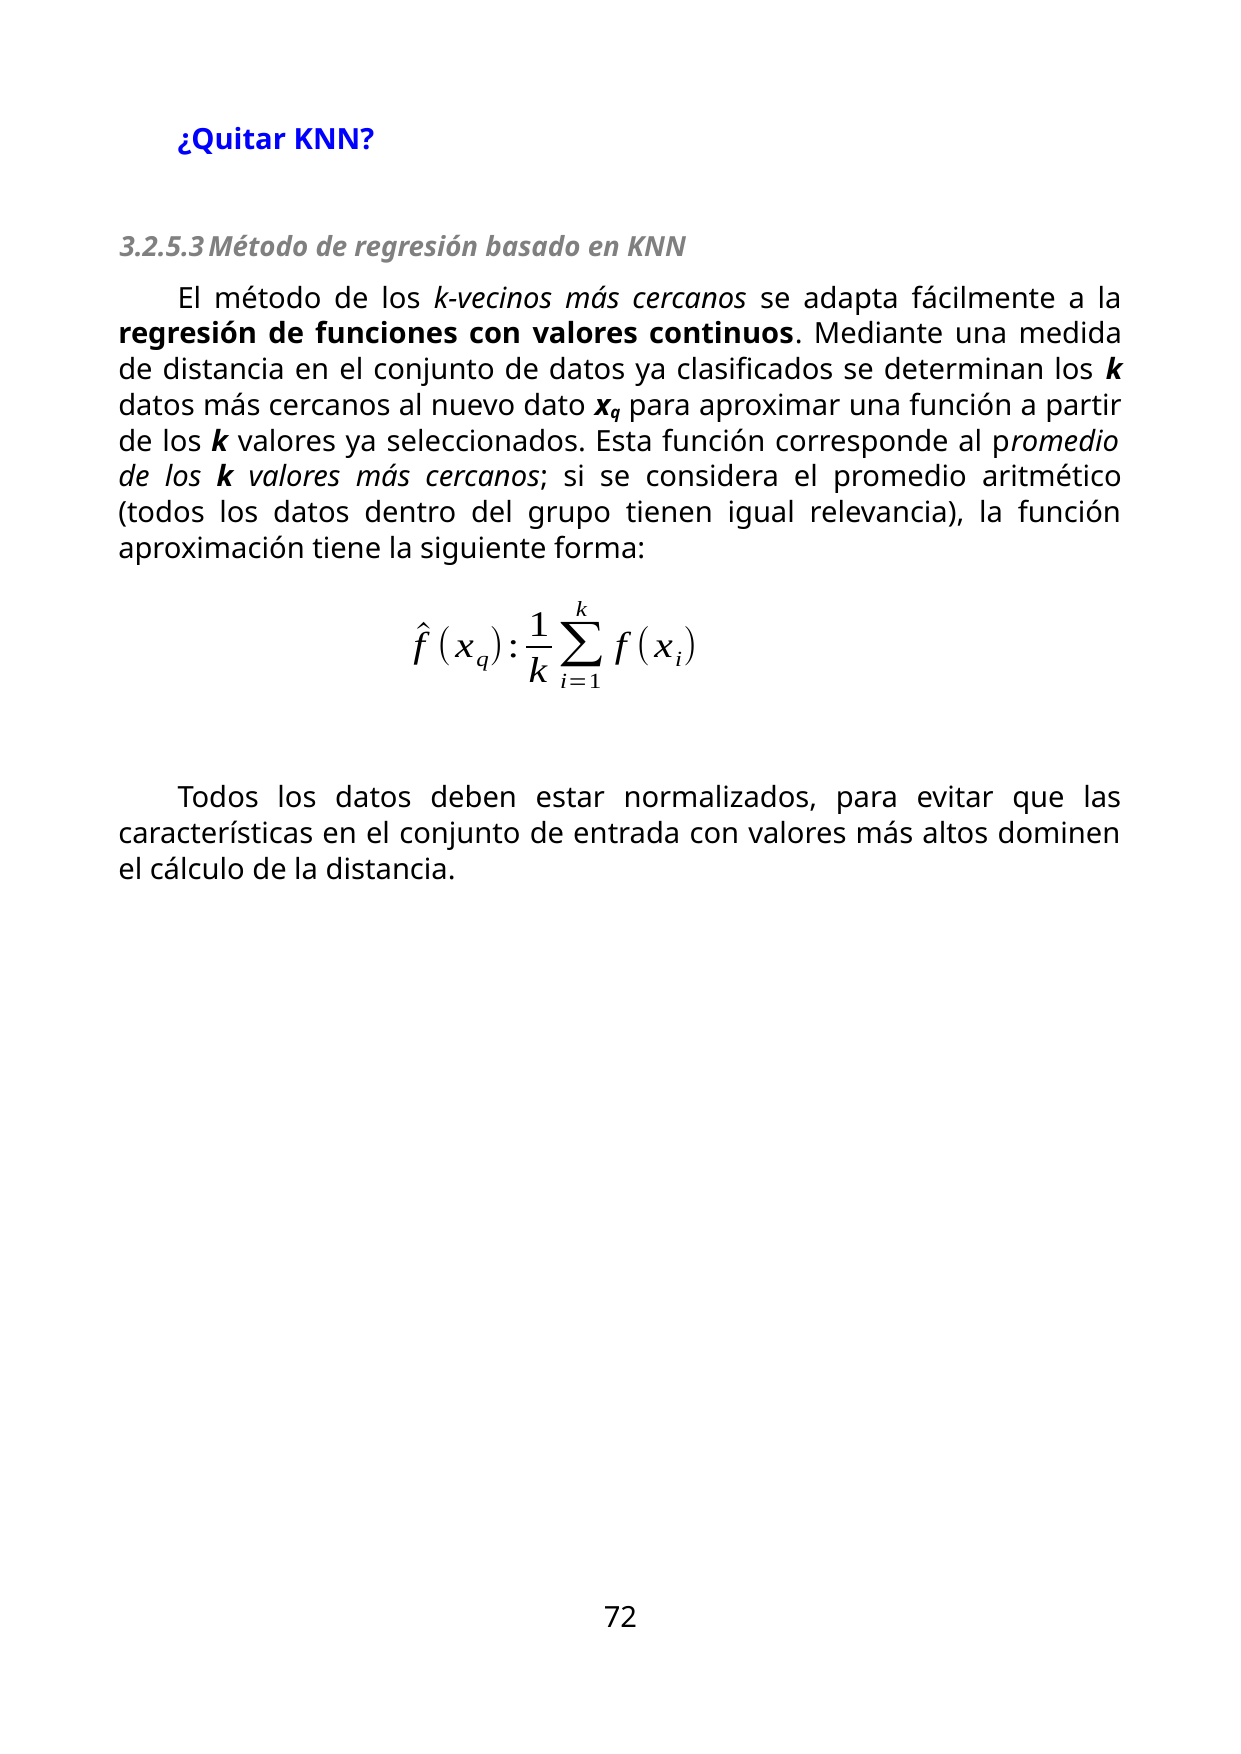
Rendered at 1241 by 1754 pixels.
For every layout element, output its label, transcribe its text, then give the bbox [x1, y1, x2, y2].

text Todos los datos deben estar normalizados, para evitar que las características en el conjunto de entrada con valores más altos dominen el cálculo de la distancia. [118, 777, 1122, 888]
subtitle Método de regresión basado en KNN [119, 227, 1122, 264]
text ¿Quitar KNN? [118, 118, 1122, 158]
text El método de los k-vecinos más cercanos se adapta fácilmente a la regresión de funciones con valores continuos. Mediante una medida de distancia en el conjunto de datos ya clasificados se determinan los k datos más cercanos al nuevo dato xq para aproximar una función a partir de los k valores ya seleccionados. Esta función corresponde al promedio de los k valores más cercanos; si se considera el promedio aritmético (todos los datos dentro del grupo tienen igual relevancia), la función aproximación tiene la siguiente forma: [118, 277, 1122, 567]
